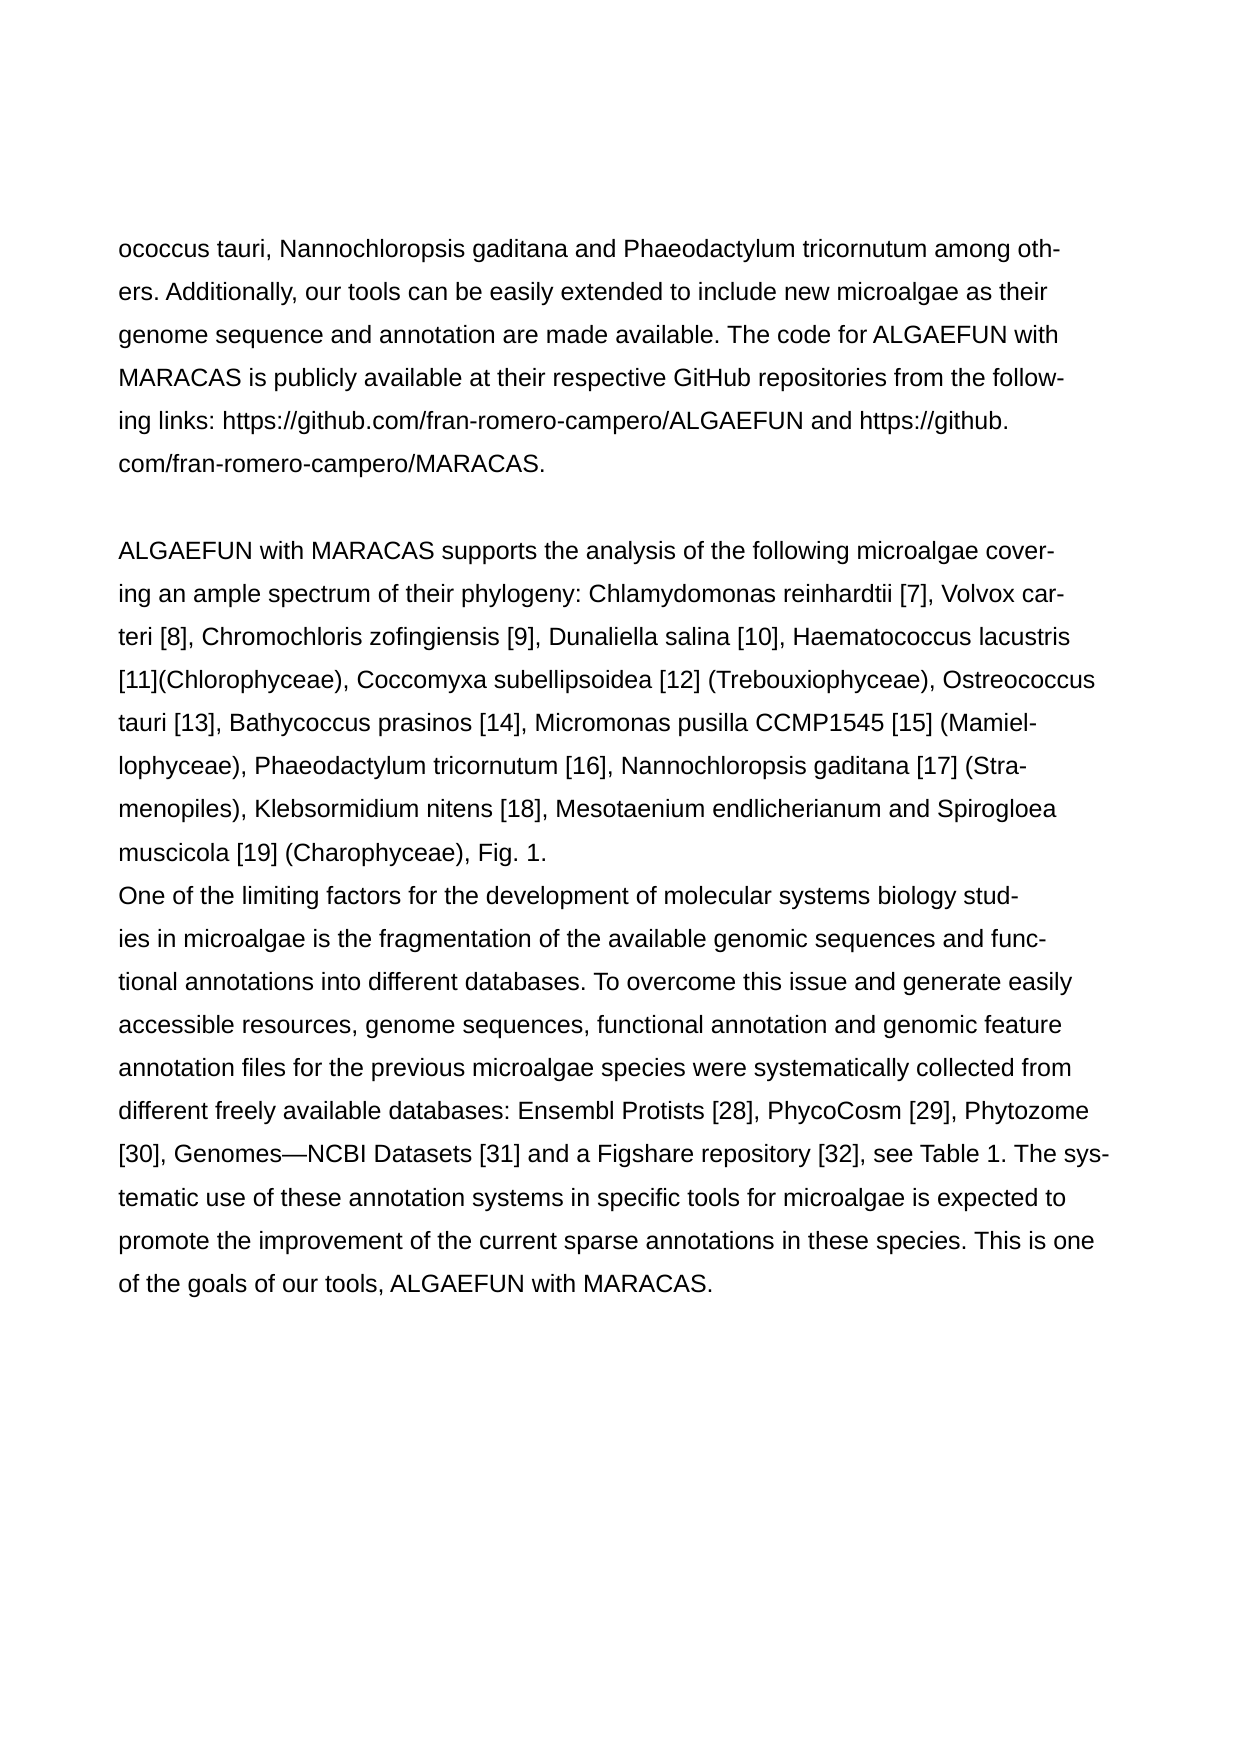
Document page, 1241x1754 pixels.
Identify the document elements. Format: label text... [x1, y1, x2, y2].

text ALGAEFUN with MARACAS supports the analysis of the following microalgae cover- [118, 536, 1122, 564]
text ing an ample spectrum of their phylogeny: Chlamydomonas reinhardtii [7], Volvox car- [118, 579, 1122, 608]
text of the goals of our tools, ALGAEFUN with MARACAS. [118, 1269, 1122, 1298]
text menopiles), Klebsormidium nitens [18], Mesotaenium endlicherianum and Spirogloea [118, 794, 1122, 823]
text accessible resources, genome sequences, functional annotation and genomic feature [118, 1010, 1122, 1039]
text tematic use of these annotation systems in specific tools for microalgae is expected to [118, 1183, 1122, 1211]
text ing links: https://github.com/fran-romero-campero/ALGAEFUN and https://github. [118, 406, 1122, 435]
text ococcus tauri, Nannochloropsis gaditana and Phaeodactylum tricornutum among oth- [118, 234, 1122, 263]
text tional annotations into different databases. To overcome this issue and generate easily [118, 967, 1122, 996]
text muscicola [19] (Charophyceae), Fig. 1. [118, 838, 1122, 866]
text com/fran-romero-campero/MARACAS. [118, 449, 1122, 478]
text ies in microalgae is the fragmentation of the available genomic sequences and func- [118, 924, 1122, 953]
text annotation files for the previous microalgae species were systematically collected from [118, 1053, 1122, 1082]
text [11](Chlorophyceae), Coccomyxa subellipsoidea [12] (Trebouxiophyceae), Ostreococcus [118, 665, 1122, 694]
text MARACAS is publicly available at their respective GitHub repositories from the follow- [118, 363, 1122, 392]
text lophyceae), Phaeodactylum tricornutum [16], Nannochloropsis gaditana [17] (Stra- [118, 751, 1122, 780]
text different freely available databases: Ensembl Protists [28], PhycoCosm [29], Phytozome [118, 1096, 1122, 1125]
text genome sequence and annotation are made available. The code for ALGAEFUN with [118, 320, 1122, 349]
text One of the limiting factors for the development of molecular systems biology stud- [118, 881, 1122, 909]
text promote the improvement of the current sparse annotations in these species. This is one [118, 1226, 1122, 1254]
text [30], Genomes—NCBI Datasets [31] and a Figshare repository [32], see Table 1. The sys- [118, 1139, 1122, 1168]
text tauri [13], Bathycoccus prasinos [14], Micromonas pusilla CCMP1545 [15] (Mamiel- [118, 708, 1122, 737]
text teri [8], Chromochloris zofingiensis [9], Dunaliella salina [10], Haematococcus lacustris [118, 622, 1122, 651]
text ers. Additionally, our tools can be easily extended to include new microalgae as their [118, 277, 1122, 306]
